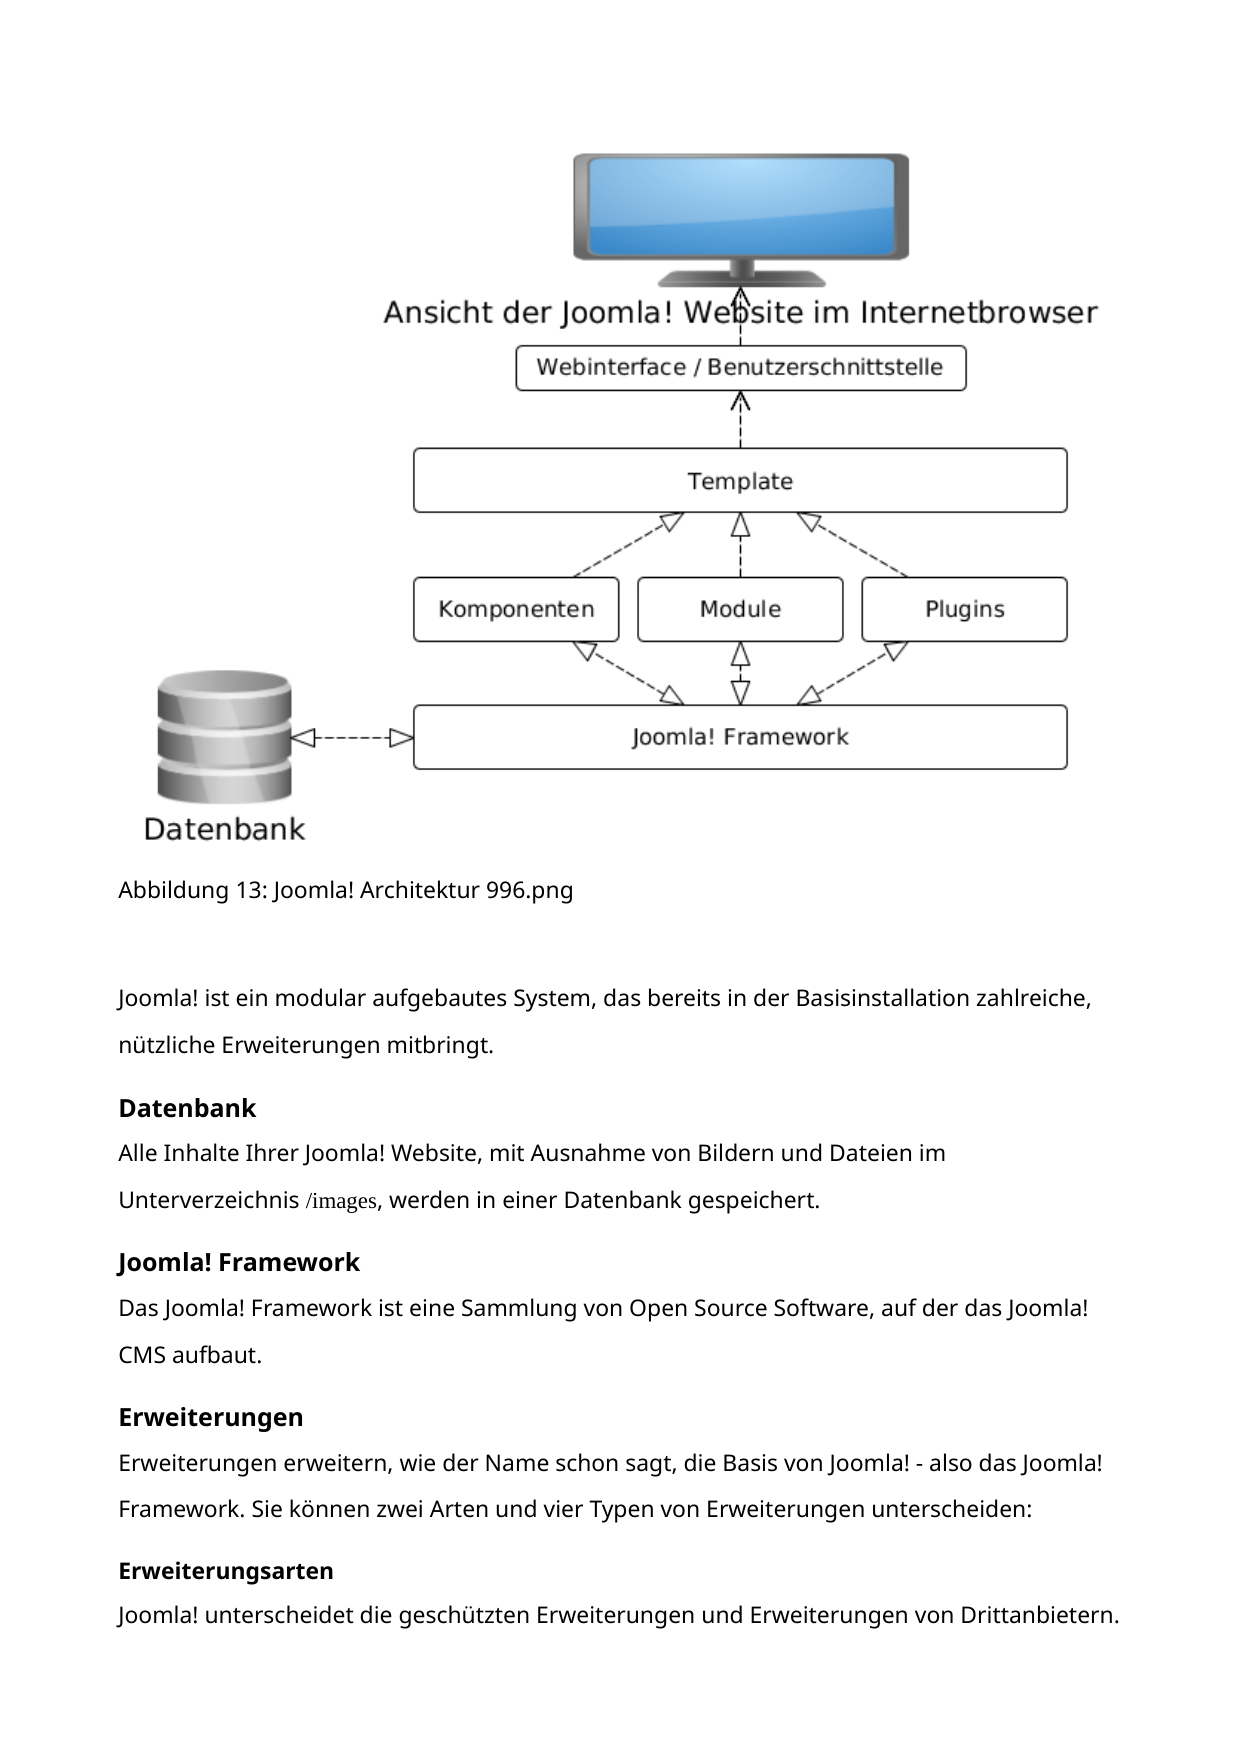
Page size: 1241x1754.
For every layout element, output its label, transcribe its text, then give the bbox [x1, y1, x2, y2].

text Abbildung 13: Joomla! Architektur 996.png [118, 874, 1122, 905]
text Joomla! ist ein modular aufgebautes System, das bereits in der Basisinstallation zahlreiche, nützliche Erweiterungen mitbringt. [118, 982, 1122, 1060]
text Erweiterungen erweitern, wie der Name schon sagt, die Basis von Joomla! - also das Joomla! Framework. Sie können zwei Arten und vier Typen von Erweiterungen unterscheiden: [118, 1447, 1122, 1525]
text Alle Inhalte Ihrer Joomla! Website, mit Ausnahme von Bildern und Dateien im Unterverzeichnis /images, werden in einer Datenbank gespeichert. [118, 1137, 1122, 1215]
subtitle Joomla! Framework [118, 1245, 1122, 1279]
subtitle Erweiterungen [118, 1400, 1122, 1434]
picture [118, 130, 1123, 874]
subtitle Datenbank [118, 1090, 1122, 1124]
text Das Joomla! Framework ist eine Sammlung von Open Source Software, auf der das Joomla! CMS aufbaut. [118, 1292, 1122, 1370]
subtitle Erweiterungsarten [118, 1555, 1122, 1586]
text Joomla! unterscheidet die geschützten Erweiterungen und Erweiterungen von Drittanbietern. [118, 1599, 1122, 1630]
